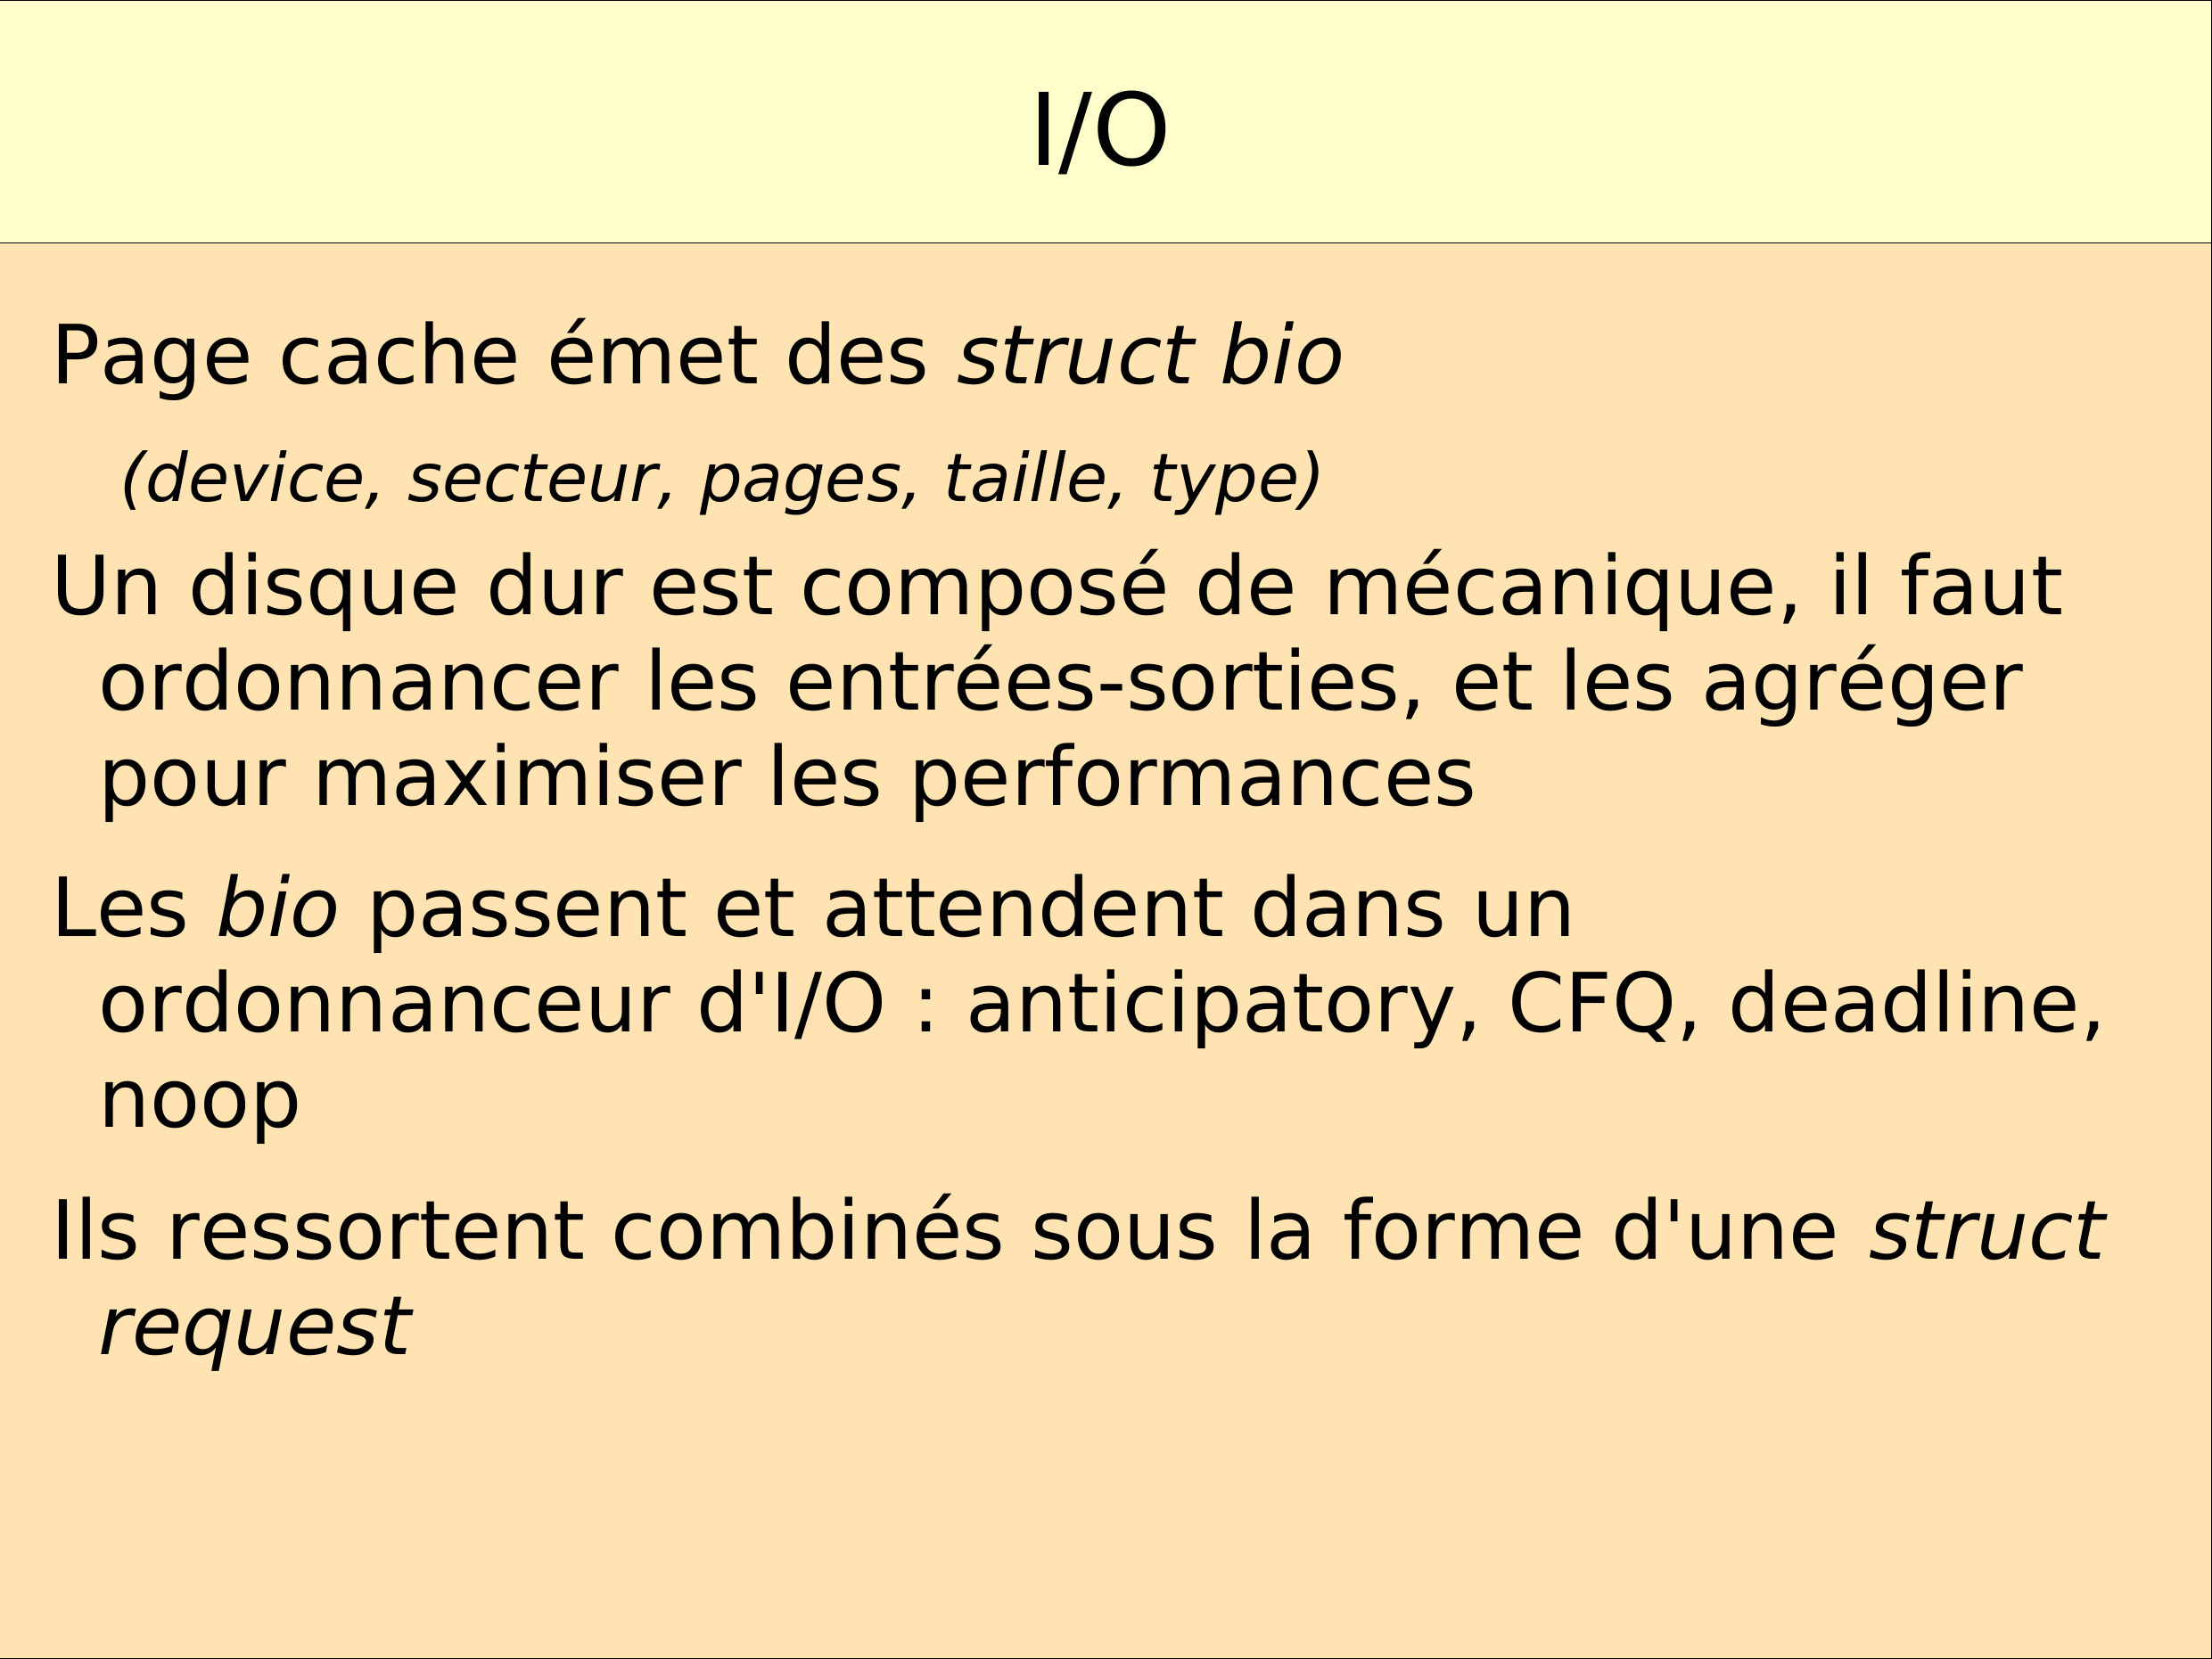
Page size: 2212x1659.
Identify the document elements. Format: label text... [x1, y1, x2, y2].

list Page cache émet des struct bio (device, secteur, pages, taille, type) Un disque dur est composé de mécanique, il faut ordonnancer les entrées-sorties, et les agréger pour maximiser les performances Les bio passent et attendent dans un ordonnanceur d'I/O : anticipatory, CFQ, deadline, noop Ils ressortent combinés sous la forme d'une struct request [35, 308, 2169, 1516]
title I/O [153, 51, 2048, 211]
